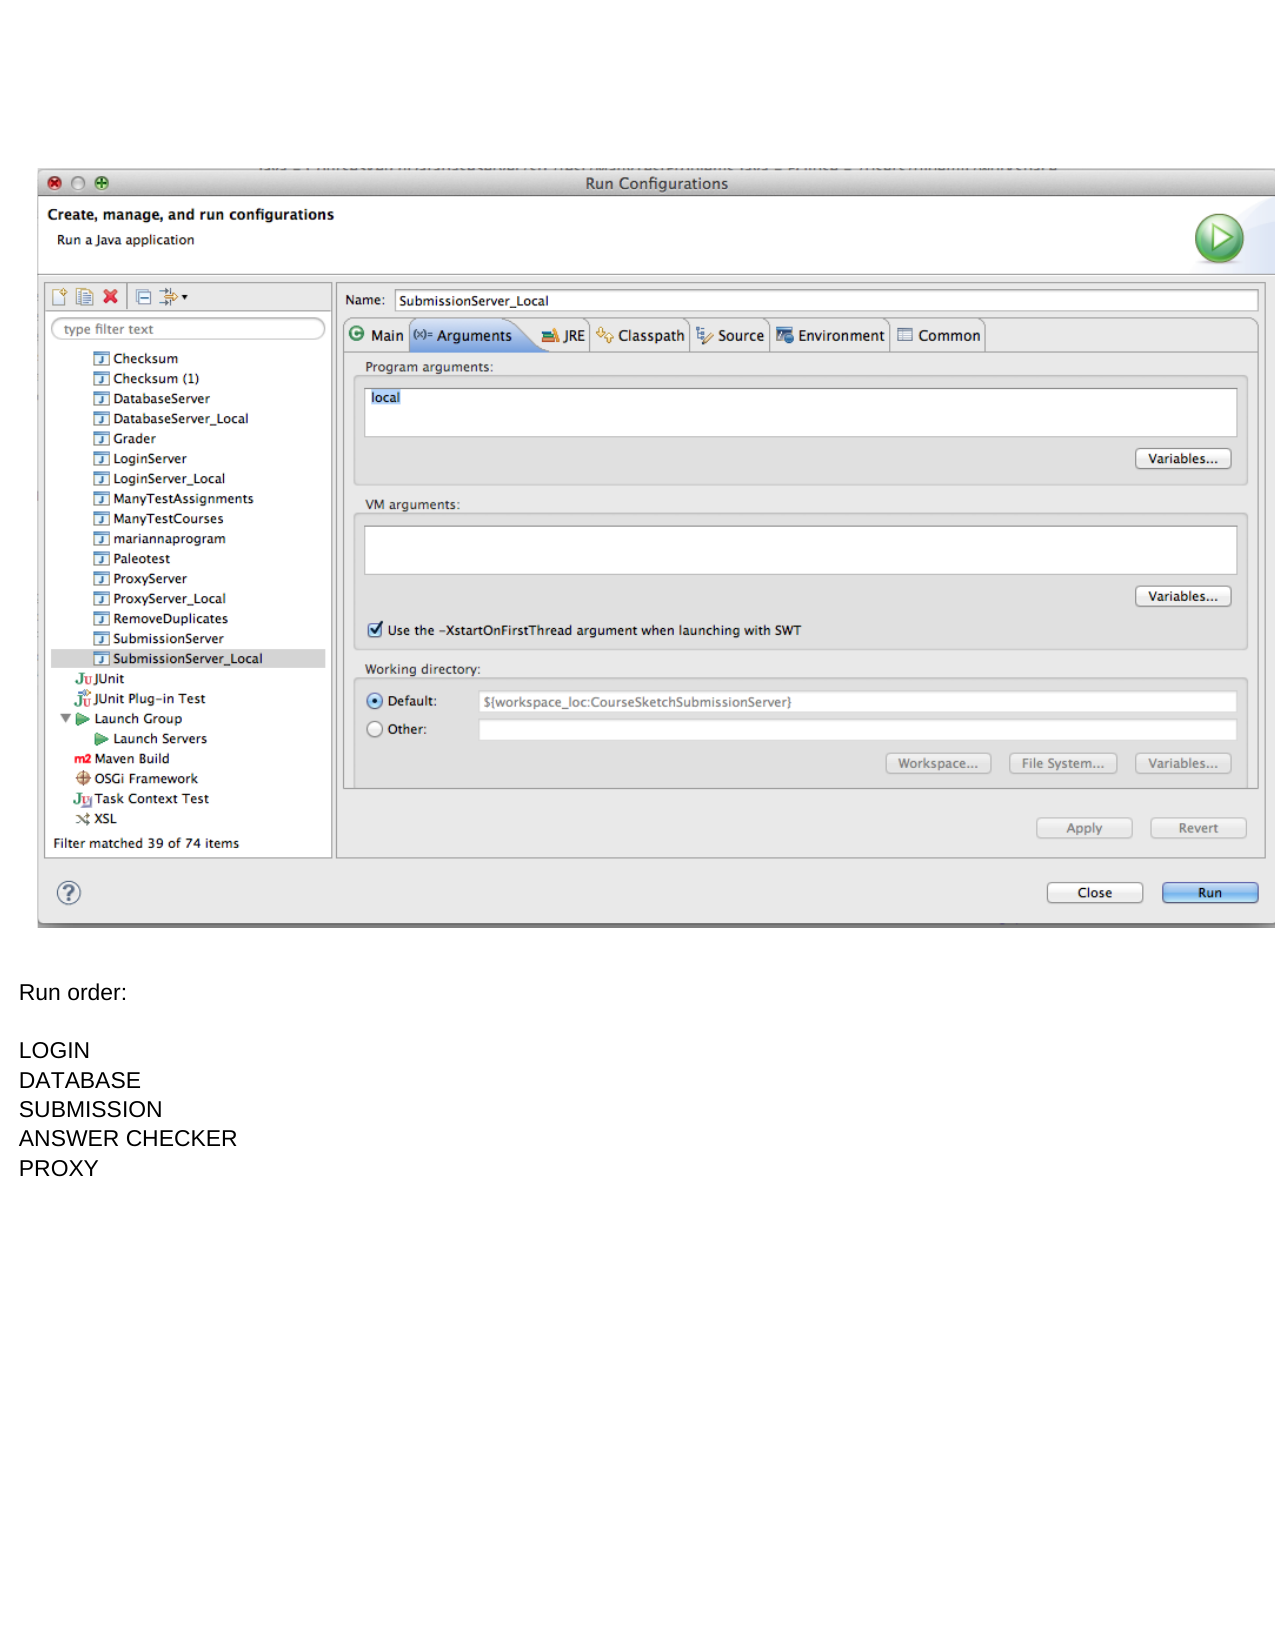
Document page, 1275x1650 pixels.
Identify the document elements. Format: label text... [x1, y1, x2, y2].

text SUBMISSION [19, 1097, 1125, 1122]
text LOGIN [19, 1038, 1125, 1064]
text ANSWER CHECKER [19, 1126, 1125, 1152]
text PROXY [19, 1156, 1125, 1181]
text Run order: [19, 979, 1125, 1005]
picture [37, 168, 1275, 928]
text DATABASE [19, 1067, 1125, 1093]
